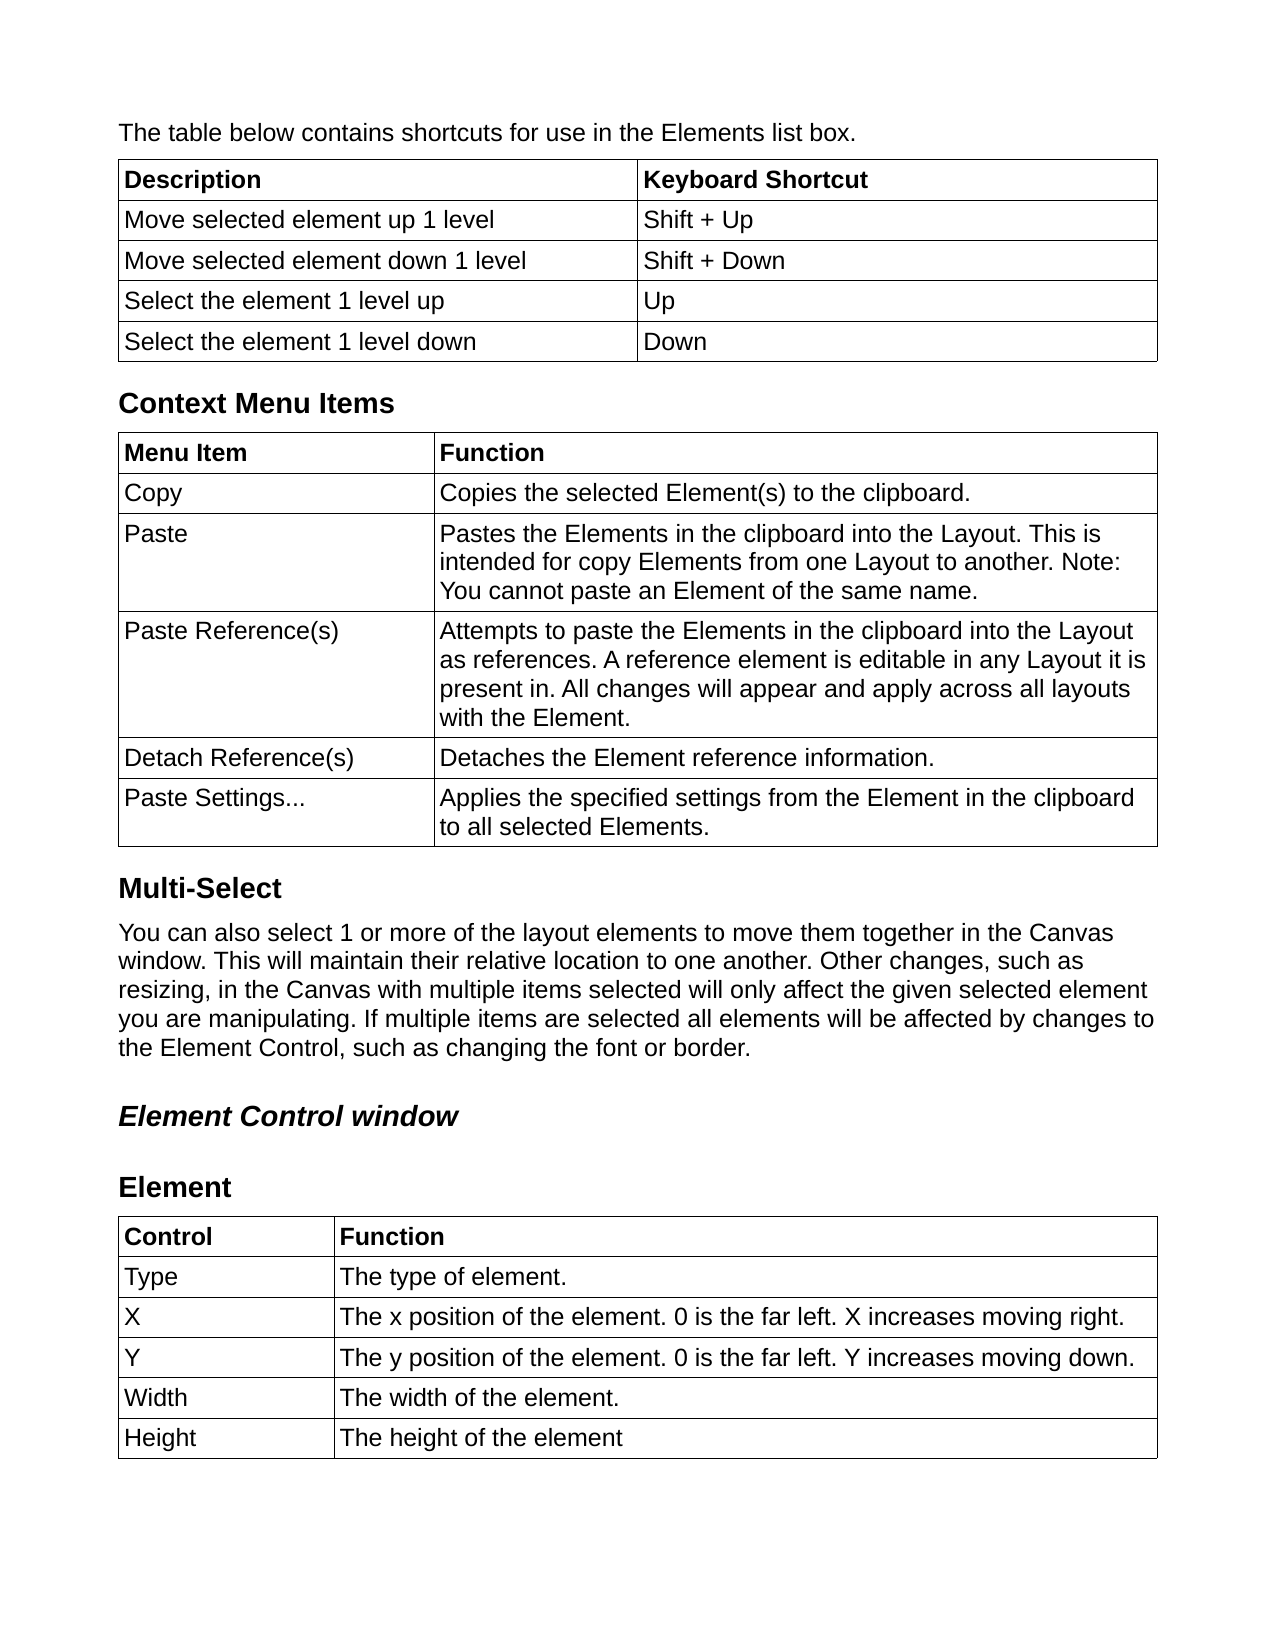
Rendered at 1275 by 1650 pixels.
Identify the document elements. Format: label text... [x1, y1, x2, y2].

table_cell The type of element. [335, 1257, 1157, 1297]
subtitle Element Control window [118, 1099, 1157, 1132]
table_cell The height of the element [335, 1419, 1157, 1458]
table_cell Up [638, 281, 1157, 321]
table_cell Y [119, 1338, 334, 1377]
table_cell Move selected element down 1 level [119, 241, 637, 280]
table_cell Shift + Down [638, 241, 1157, 280]
table_cell The width of the element. [335, 1378, 1157, 1417]
subtitle Element [118, 1170, 1157, 1203]
table_cell Applies the specified settings from the Element in the clipboard to all selected Elements. [435, 779, 1157, 846]
text You can also select 1 or more of the layout elements to move them together in the Canvas window. This will maintain their relative location to one another. Other changes, such as resizing, in the Canvas with multiple items selected will only affect the given selected element you are manipulating. If multiple items are selected all elements will be affected by changes to the Element Control, such as changing the font or border. [118, 918, 1157, 1061]
subtitle Context Menu Items [118, 386, 1157, 419]
table_cell Copies the selected Element(s) to the clipboard. [435, 474, 1157, 513]
table_cell Attempts to paste the Elements in the clipboard into the Layout as references. A reference element is editable in any Layout it is present in. All changes will appear and apply across all layouts with the Element. [435, 612, 1157, 737]
table_header Function [435, 433, 1157, 472]
table_cell Down [638, 322, 1157, 361]
table_header Description [119, 160, 637, 200]
table_cell Height [119, 1419, 334, 1458]
table_cell Width [119, 1378, 334, 1417]
table_cell Detach Reference(s) [119, 738, 434, 777]
subtitle Multi-Select [118, 872, 1157, 905]
table_header Keyboard Shortcut [638, 160, 1157, 200]
table_header Control [119, 1217, 334, 1256]
table_cell Select the element 1 level down [119, 322, 637, 361]
table_cell Paste Settings... [119, 779, 434, 846]
table_cell Pastes the Elements in the clipboard into the Layout. This is intended for copy Elements from one Layout to another. Note: You cannot paste an Element of the same name. [435, 514, 1157, 611]
table_cell The y position of the element. 0 is the far left. Y increases moving down. [335, 1338, 1157, 1377]
table_cell Move selected element up 1 level [119, 201, 637, 240]
table_cell X [119, 1298, 334, 1337]
table_cell Type [119, 1257, 334, 1297]
table_cell Copy [119, 474, 434, 513]
table_header Function [335, 1217, 1157, 1256]
text The table below contains shortcuts for use in the Elements list box. [118, 118, 1157, 147]
table_cell Select the element 1 level up [119, 281, 637, 321]
table_cell Paste Reference(s) [119, 612, 434, 737]
table_cell The x position of the element. 0 is the far left. X increases moving right. [335, 1298, 1157, 1337]
table_header Menu Item [119, 433, 434, 472]
table_cell Paste [119, 514, 434, 611]
table_cell Detaches the Element reference information. [435, 738, 1157, 777]
table_cell Shift + Up [638, 201, 1157, 240]
